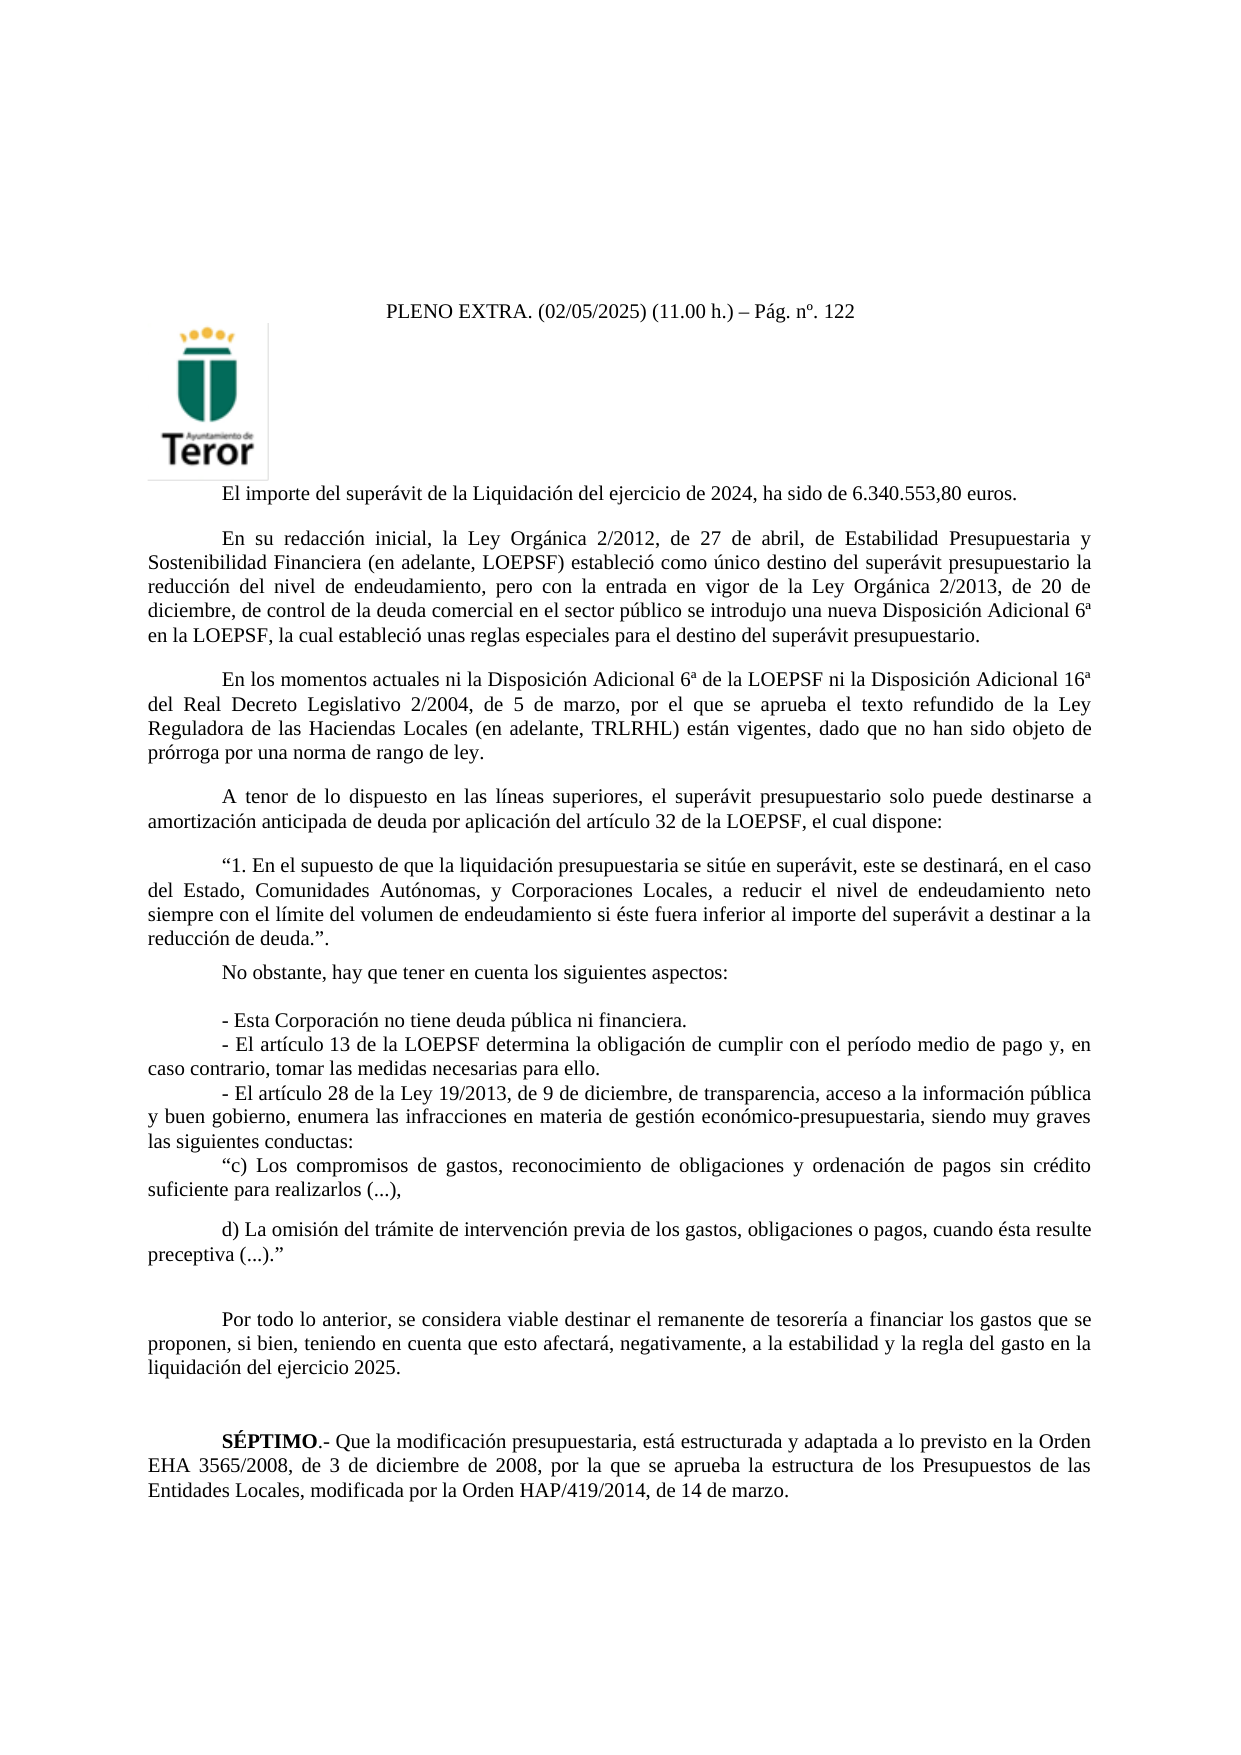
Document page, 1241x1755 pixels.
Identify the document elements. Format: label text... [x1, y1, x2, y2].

text En los momentos actuales ni la Disposición Adicional 6ª de la LOEPSF ni la Disposición Adicional 16ª del Real Decreto Legislativo 2/2004, de 5 de marzo, por el que se aprueba el texto refundido de la Ley Reguladora de las Haciendas Locales (en adelante, TRLRHL) están vigentes, dado que no han sido objeto de prórroga por una norma de rango de ley. [148, 667, 1093, 764]
text En su redacción inicial, la Ley Orgánica 2/2012, de 27 de abril, de Estabilidad Presupuestaria y Sostenibilidad Financiera (en adelante, LOEPSF) estableció como único destino del superávit presupuestario la reducción del nivel de endeudamiento, pero con la entrada en vigor de la Ley Orgánica 2/2013, de 20 de diciembre, de control de la deuda comercial en el sector público se introdujo una nueva Disposición Adicional 6ª en la LOEPSF, la cual estableció unas reglas especiales para el destino del superávit presupuestario. [148, 526, 1093, 647]
text d) La omisión del trámite de intervención previa de los gastos, obligaciones o pagos, cuando ésta resulte preceptiva (...).” [148, 1217, 1093, 1266]
text - El artículo 13 de la LOEPSF determina la obligación de cumplir con el período medio de pago y, en caso contrario, tomar las medidas necesarias para ello. [148, 1032, 1093, 1080]
text - Esta Corporación no tiene deuda pública ni financiera. [148, 1008, 1093, 1032]
text - El artículo 28 de la Ley 19/2013, de 9 de diciembre, de transparencia, acceso a la información pública y buen gobierno, enumera las infracciones en materia de gestión económico-presupuestaria, siendo muy graves las siguientes conductas: [148, 1080, 1093, 1153]
text El importe del superávit de la Liquidación del ejercicio de 2024, ha sido de 6.340.553,80 euros. [148, 481, 1093, 505]
text “c) Los compromisos de gastos, reconocimiento de obligaciones y ordenación de pagos sin crédito suficiente para realizarlos (...), [148, 1153, 1093, 1201]
text “1. En el supuesto de que la liquidación presupuestaria se sitúe en superávit, este se destinará, en el caso del Estado, Comunidades Autónomas, y Corporaciones Locales, a reducir el nivel de endeudamiento neto siempre con el límite del volumen de endeudamiento si éste fuera inferior al importe del superávit a destinar a la reducción de deuda.”. [148, 853, 1093, 950]
text A tenor de lo dispuesto en las líneas superiores, el superávit presupuestario solo puede destinarse a amortización anticipada de deuda por aplicación del artículo 32 de la LOEPSF, el cual dispone: [148, 784, 1093, 833]
text No obstante, hay que tener en cuenta los siguientes aspectos: [148, 960, 1093, 984]
text SÉPTIMO.- Que la modificación presupuestaria, está estructurada y adaptada a lo previsto en la Orden EHA 3565/2008, de 3 de diciembre de 2008, por la que se aprueba la estructura de los Presupuestos de las Entidades Locales, modificada por la Orden HAP/419/2014, de 14 de marzo. [148, 1429, 1093, 1502]
text Por todo lo anterior, se considera viable destinar el remanente de tesorería a financiar los gastos que se proponen, si bien, teniendo en cuenta que esto afectará, negativamente, a la estabilidad y la regla del gasto en la liquidación del ejercicio 2025. [148, 1307, 1093, 1379]
